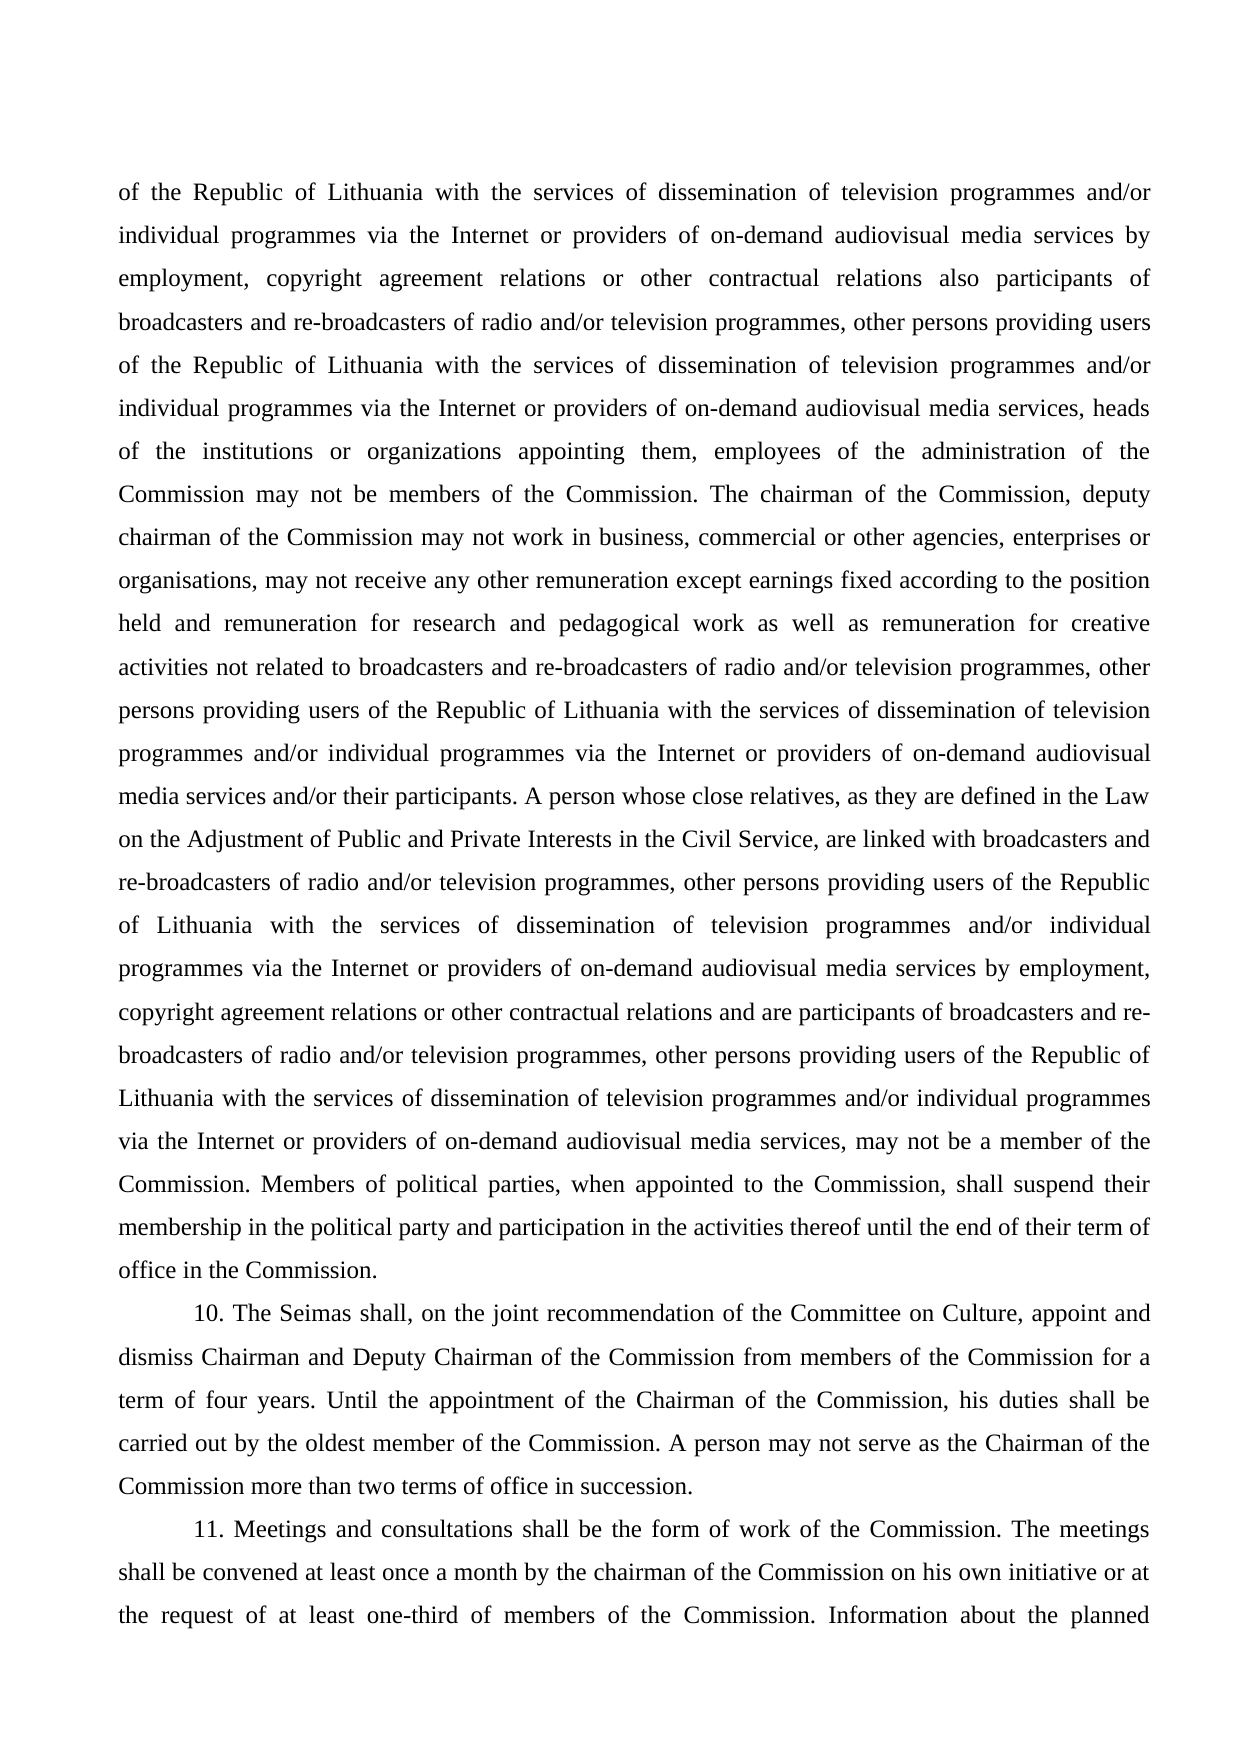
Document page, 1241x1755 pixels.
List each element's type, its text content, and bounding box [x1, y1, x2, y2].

text of the Republic of Lithuania with the services of dissemination of television programmes and/or individual programmes via the Internet or providers of on-demand audiovisual media services by employment, copyright agreement relations or other contractual relations also participants of broadcasters and re-broadcasters of radio and/or television programmes, other persons providing users of the Republic of Lithuania with the services of dissemination of television programmes and/or individual programmes via the Internet or providers of on-demand audiovisual media services, heads of the institutions or organizations appointing them, employees of the administration of the Commission may not be members of the Commission. The chairman of the Commission, deputy chairman of the Commission may not work in business, commercial or other agencies, enterprises or organisations, may not receive any other remuneration except earnings fixed according to the position held and remuneration for research and pedagogical work as well as remuneration for creative activities not related to broadcasters and re-broadcasters of radio and/or television programmes, other persons providing users of the Republic of Lithuania with the services of dissemination of television programmes and/or individual programmes via the Internet or providers of on-demand audiovisual media services and/or their participants. A person whose close relatives, as they are defined in the Law on the Adjustment of Public and Private Interests in the Civil Service, are linked with broadcasters and re-broadcasters of radio and/or television programmes, other persons providing users of the Republic of Lithuania with the services of dissemination of television programmes and/or individual programmes via the Internet or providers of on-demand audiovisual media services by employment, copyright agreement relations or other contractual relations and are participants of broadcasters and re-broadcasters of radio and/or television programmes, other persons providing users of the Republic of Lithuania with the services of dissemination of television programmes and/or individual programmes via the Internet or providers of on-demand audiovisual media services, may not be a member of the Commission. Members of political parties, when appointed to the Commission, shall suspend their membership in the political party and participation in the activities thereof until the end of their term of office in the Commission. [118, 177, 1152, 1284]
text 10. The Seimas shall, on the joint recommendation of the Committee on Culture, appoint and dismiss Chairman and Deputy Chairman of the Commission from members of the Commission for a term of four years. Until the appointment of the Chairman of the Commission, his duties shall be carried out by the oldest member of the Commission. A person may not serve as the Chairman of the Commission more than two terms of office in succession. [118, 1298, 1152, 1500]
text 11. Meetings and consultations shall be the form of work of the Commission. The meetings shall be convened at least once a month by the chairman of the Commission on his own initiative or at the request of at least one-third of members of the Commission. Information about the planned [118, 1514, 1152, 1629]
